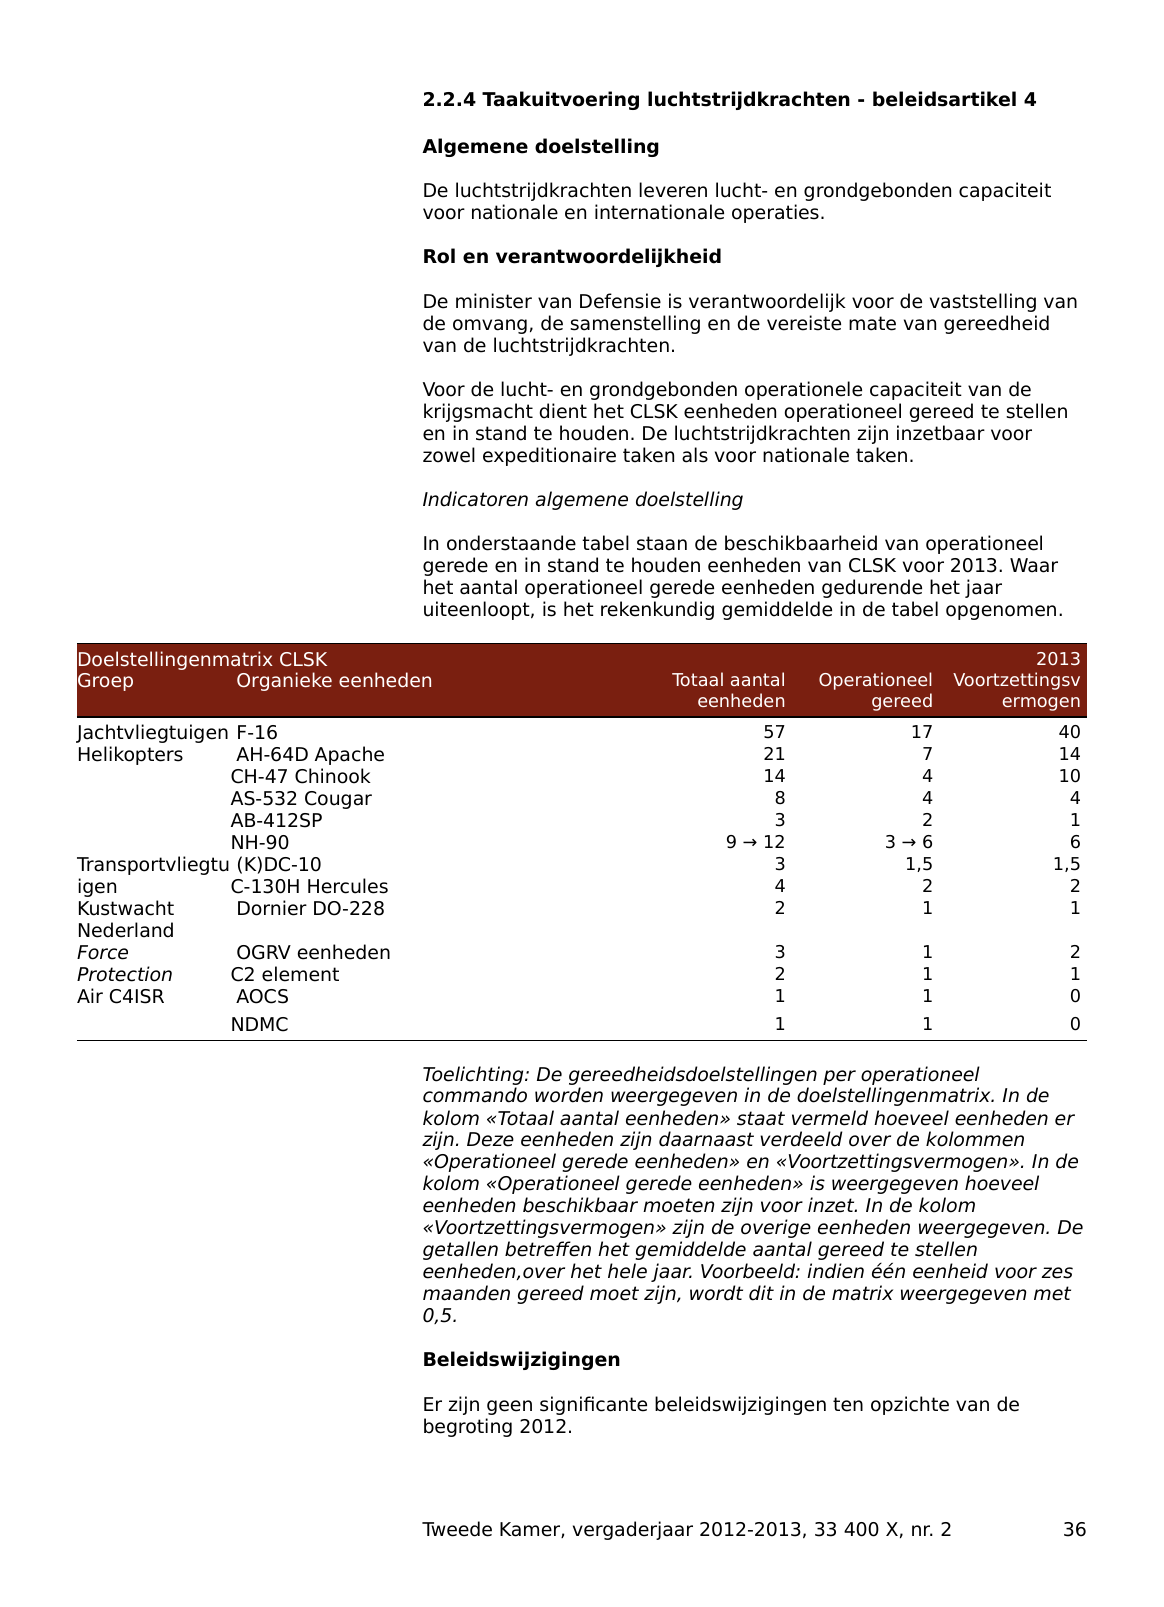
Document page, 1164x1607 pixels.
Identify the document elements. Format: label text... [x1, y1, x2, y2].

table_cell Helikopters [77, 744, 230, 854]
table_cell 6 [939, 832, 1087, 854]
table_cell Organieke eenheden [230, 670, 644, 716]
table_cell Jachtvliegtuigen [77, 718, 230, 744]
table_cell 3 [644, 854, 791, 876]
table_cell 1 [791, 986, 939, 1012]
table_cell 0 [939, 986, 1087, 1012]
table_cell Force Protection [77, 942, 230, 986]
table_cell 1 [644, 986, 791, 1012]
table_cell OGRV eenheden [230, 942, 644, 964]
table_cell AS-532 Cougar [230, 788, 644, 810]
table_cell 4 [644, 876, 791, 898]
table_cell NDMC [230, 1013, 644, 1040]
text De luchtstrijdkrachten leveren lucht- en grondgebonden capaciteit voor nationale en internationale operaties. [422, 180, 1087, 224]
subtitle Rol en verantwoordelijkheid [422, 246, 1087, 268]
table_cell 3 → 6 [791, 832, 939, 854]
table_cell 4 [791, 788, 939, 810]
table_cell 2 [644, 964, 791, 986]
text Er zijn geen significante beleidswijzigingen ten opzichte van de begroting 2012. [422, 1393, 1087, 1437]
table_header 2013 [644, 644, 1087, 670]
table_cell Operationeel gereed [791, 670, 939, 716]
table_cell AOCS [230, 986, 644, 1012]
table_cell 2 [939, 876, 1087, 898]
table_header Doelstellingenmatrix CLSK [77, 644, 644, 670]
table_cell 0 [939, 1013, 1087, 1040]
table_cell Voortzettingsvermogen [939, 670, 1087, 716]
table_cell 2 [644, 898, 791, 942]
table_cell 1 [791, 1013, 939, 1040]
subtitle Algemene doelstelling [422, 136, 1087, 158]
text In onderstaande tabel staan de beschikbaarheid van operationeel gerede en in stand te houden eenheden van CLSK voor 2013. Waar het aantal operationeel gerede eenheden gedurende het jaar uiteenloopt, is het rekenkundig gemiddelde in de tabel opgenomen. [422, 533, 1087, 621]
table_cell 1,5 [939, 854, 1087, 876]
table_cell 1 [791, 942, 939, 964]
table_cell 1 [939, 898, 1087, 942]
table_cell 14 [644, 766, 791, 788]
table_cell 3 [644, 810, 791, 832]
table_cell 57 [644, 718, 791, 744]
table_cell NH-90 [230, 832, 644, 854]
subtitle Indicatoren algemene doelstelling [422, 489, 1087, 511]
table_cell Transportvliegtuigen [77, 854, 230, 898]
table_cell 21 [644, 744, 791, 766]
table_cell 3 [644, 942, 791, 964]
table_cell 4 [791, 766, 939, 788]
table_cell 1 [939, 964, 1087, 986]
table_cell Air C4ISR [77, 986, 230, 1040]
table_cell 14 [939, 744, 1087, 766]
subtitle 2.2.4 Taakuitvoering luchtstrijdkrachten - beleidsartikel 4 [422, 89, 1087, 111]
text Toelichting: De gereedheidsdoelstellingen per operationeel commando worden weergegeven in de doelstellingenmatrix. In de kolom «Totaal aantal eenheden» staat vermeld hoeveel eenheden er zijn. Deze eenheden zijn daarnaast verdeeld over de kolommen «Operationeel gerede eenheden» en «Voortzettingsvermogen». In de kolom «Operationeel gerede eenheden» is weergegeven hoeveel eenheden beschikbaar moeten zijn voor inzet. In de kolom «Voortzettingsvermogen» zijn de overige eenheden weergegeven. De getallen betreffen het gemiddelde aantal gereed te stellen eenheden,over het hele jaar. Voorbeeld: indien één eenheid voor zes maanden gereed moet zijn, wordt dit in de matrix weergegeven met 0,5. [422, 1063, 1087, 1327]
table_cell 2 [791, 810, 939, 832]
table_cell AB-412SP [230, 810, 644, 832]
table_cell CH-47 Chinook [230, 766, 644, 788]
table_cell 9 → 12 [644, 832, 791, 854]
text De minister van Defensie is verantwoordelijk voor de vaststelling van de omvang, de samenstelling en de vereiste mate van gereedheid van de luchtstrijdkrachten. [422, 291, 1087, 356]
table_cell 7 [791, 744, 939, 766]
table_cell 1 [939, 810, 1087, 832]
text Voor de lucht- en grondgebonden operationele capaciteit van de krijgsmacht dient het CLSK eenheden operationeel gereed te stellen en in stand te houden. De luchtstrijdkrachten zijn inzetbaar voor zowel expeditionaire taken als voor nationale taken. [422, 379, 1087, 467]
table_cell 2 [939, 942, 1087, 964]
table_cell 2 [791, 876, 939, 898]
table_cell (K)DC-10 [230, 854, 644, 876]
table_cell Dornier DO-228 [230, 898, 644, 942]
table_cell F-16 [230, 718, 644, 744]
table_cell Groep [77, 670, 230, 716]
table_cell 4 [939, 788, 1087, 810]
table_cell 1,5 [791, 854, 939, 876]
table_cell 1 [791, 964, 939, 986]
table_cell C2 element [230, 964, 644, 986]
table_cell Kustwacht Nederland [77, 898, 230, 942]
table_cell 10 [939, 766, 1087, 788]
table_cell 8 [644, 788, 791, 810]
table_cell C-130H Hercules [230, 876, 644, 898]
subtitle Beleidswijzigingen [422, 1349, 1087, 1371]
table_cell AH-64D Apache [230, 744, 644, 766]
table_cell 1 [644, 1013, 791, 1040]
table_cell 17 [791, 718, 939, 744]
table_cell 40 [939, 718, 1087, 744]
table_cell 1 [791, 898, 939, 942]
table_cell Totaal aantal eenheden [644, 670, 791, 716]
